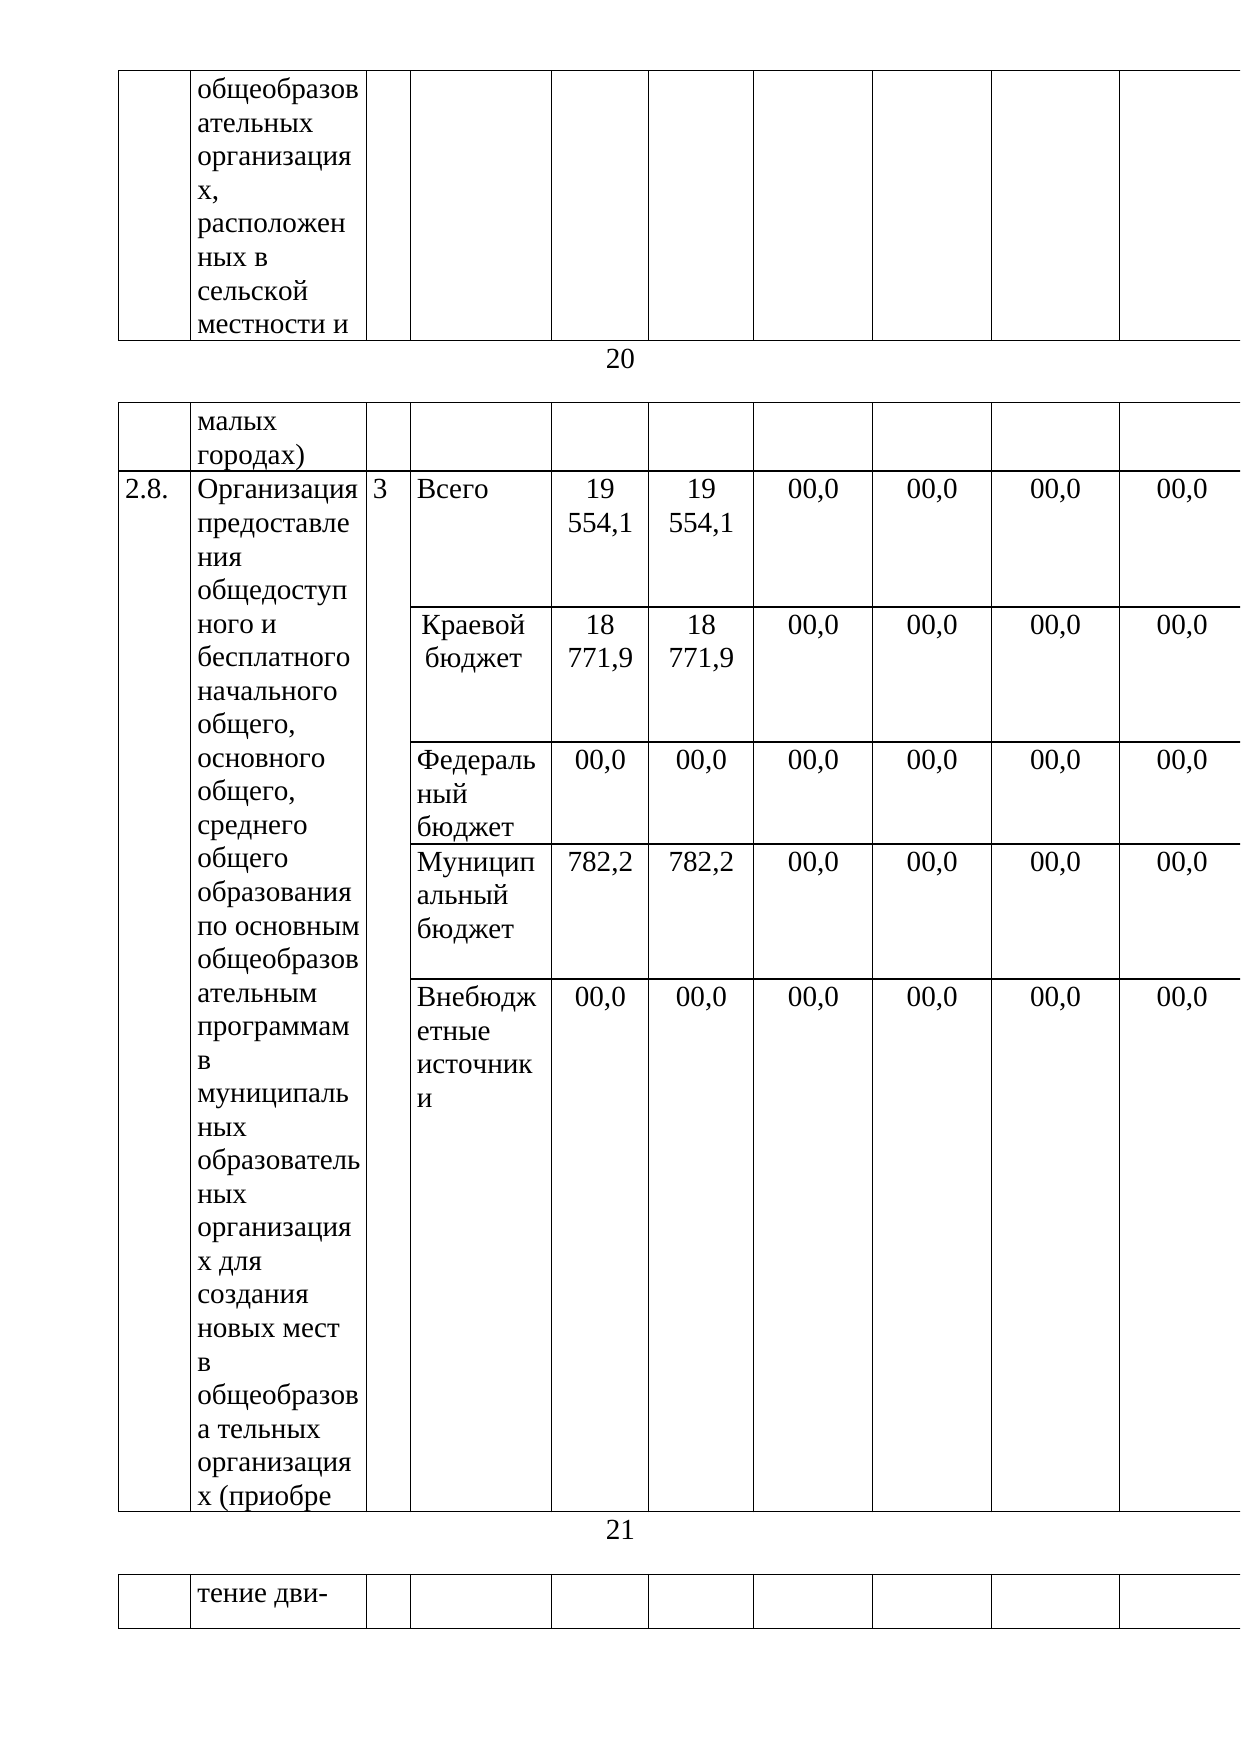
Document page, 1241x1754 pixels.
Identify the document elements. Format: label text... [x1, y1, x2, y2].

table_cell 00,0 [649, 980, 753, 1511]
table_cell 00,0 [649, 743, 753, 843]
table_cell 00,0 [1120, 743, 1240, 843]
table_cell 782,2 [649, 845, 753, 978]
table_header [367, 403, 410, 470]
table_header [1120, 1575, 1240, 1628]
table_header [873, 71, 991, 340]
table_cell 00,0 [992, 608, 1119, 741]
table_cell Краевой бюджет [411, 608, 551, 741]
table_header [411, 403, 551, 470]
table_header [754, 71, 872, 340]
table_cell Муниципальный бюджет [411, 845, 551, 978]
table_cell 19 554,1 [552, 472, 648, 606]
table_cell 00,0 [873, 472, 991, 606]
table_cell 782,2 [552, 845, 648, 978]
table_cell 00,0 [1120, 980, 1240, 1511]
table_header тение дви- [191, 1575, 366, 1628]
table_cell Всего [411, 472, 551, 606]
table_header [649, 71, 753, 340]
table_header [119, 403, 190, 470]
table_header [873, 1575, 991, 1628]
table_cell Федеральный бюджет [411, 743, 551, 843]
table_header общеобразовательных организациях, расположенных в сельской местности и [191, 71, 366, 340]
table_header [1120, 403, 1240, 470]
table_cell 19 554,1 [649, 472, 753, 606]
text 21 [118, 1512, 1122, 1546]
table_header [649, 1575, 753, 1628]
table_header малых городах) [191, 403, 366, 470]
table_cell 00,0 [552, 743, 648, 843]
table_cell 00,0 [552, 980, 648, 1511]
table_cell 00,0 [754, 845, 872, 978]
table_header [754, 403, 872, 470]
table_cell 00,0 [754, 608, 872, 741]
table_cell 18 771,9 [649, 608, 753, 741]
table_header [873, 403, 991, 470]
table_cell 00,0 [754, 472, 872, 606]
table_header [411, 1575, 551, 1628]
table_cell 2.8. [119, 472, 190, 1511]
table_cell 00,0 [873, 845, 991, 978]
table_header [552, 1575, 648, 1628]
table_header [119, 71, 190, 340]
table_cell 00,0 [754, 743, 872, 843]
table_header [552, 71, 648, 340]
table_cell 00,0 [873, 608, 991, 741]
table_header [552, 403, 648, 470]
table_cell 00,0 [992, 472, 1119, 606]
table_header [119, 1575, 190, 1628]
table_header [992, 71, 1119, 340]
text 20 [118, 341, 1122, 374]
table_cell 18 771,9 [552, 608, 648, 741]
table_cell 00,0 [1120, 845, 1240, 978]
table_cell 00,0 [873, 743, 991, 843]
table_cell Организация предоставления общедоступного и бесплатного начального общего, основного общего, среднего общего образования по основным общеобразовательным программам в муниципальных образовательных организациях для создания новых мест в общеобразова тельных организациях (приобре [191, 472, 366, 1511]
table_header [1120, 71, 1240, 340]
table_header [367, 71, 410, 340]
table_header [754, 1575, 872, 1628]
table_header [992, 403, 1119, 470]
table_cell 00,0 [992, 980, 1119, 1511]
table_cell 00,0 [873, 980, 991, 1511]
table_cell 00,0 [1120, 472, 1240, 606]
table_header [992, 1575, 1119, 1628]
table_cell 00,0 [754, 980, 872, 1511]
table_cell 00,0 [1120, 608, 1240, 741]
table_cell 3 [367, 472, 410, 1511]
table_header [367, 1575, 410, 1628]
table_cell 00,0 [992, 743, 1119, 843]
table_cell 00,0 [992, 845, 1119, 978]
table_cell Внебюджетные источники [411, 980, 551, 1511]
table_header [411, 71, 551, 340]
table_header [649, 403, 753, 470]
